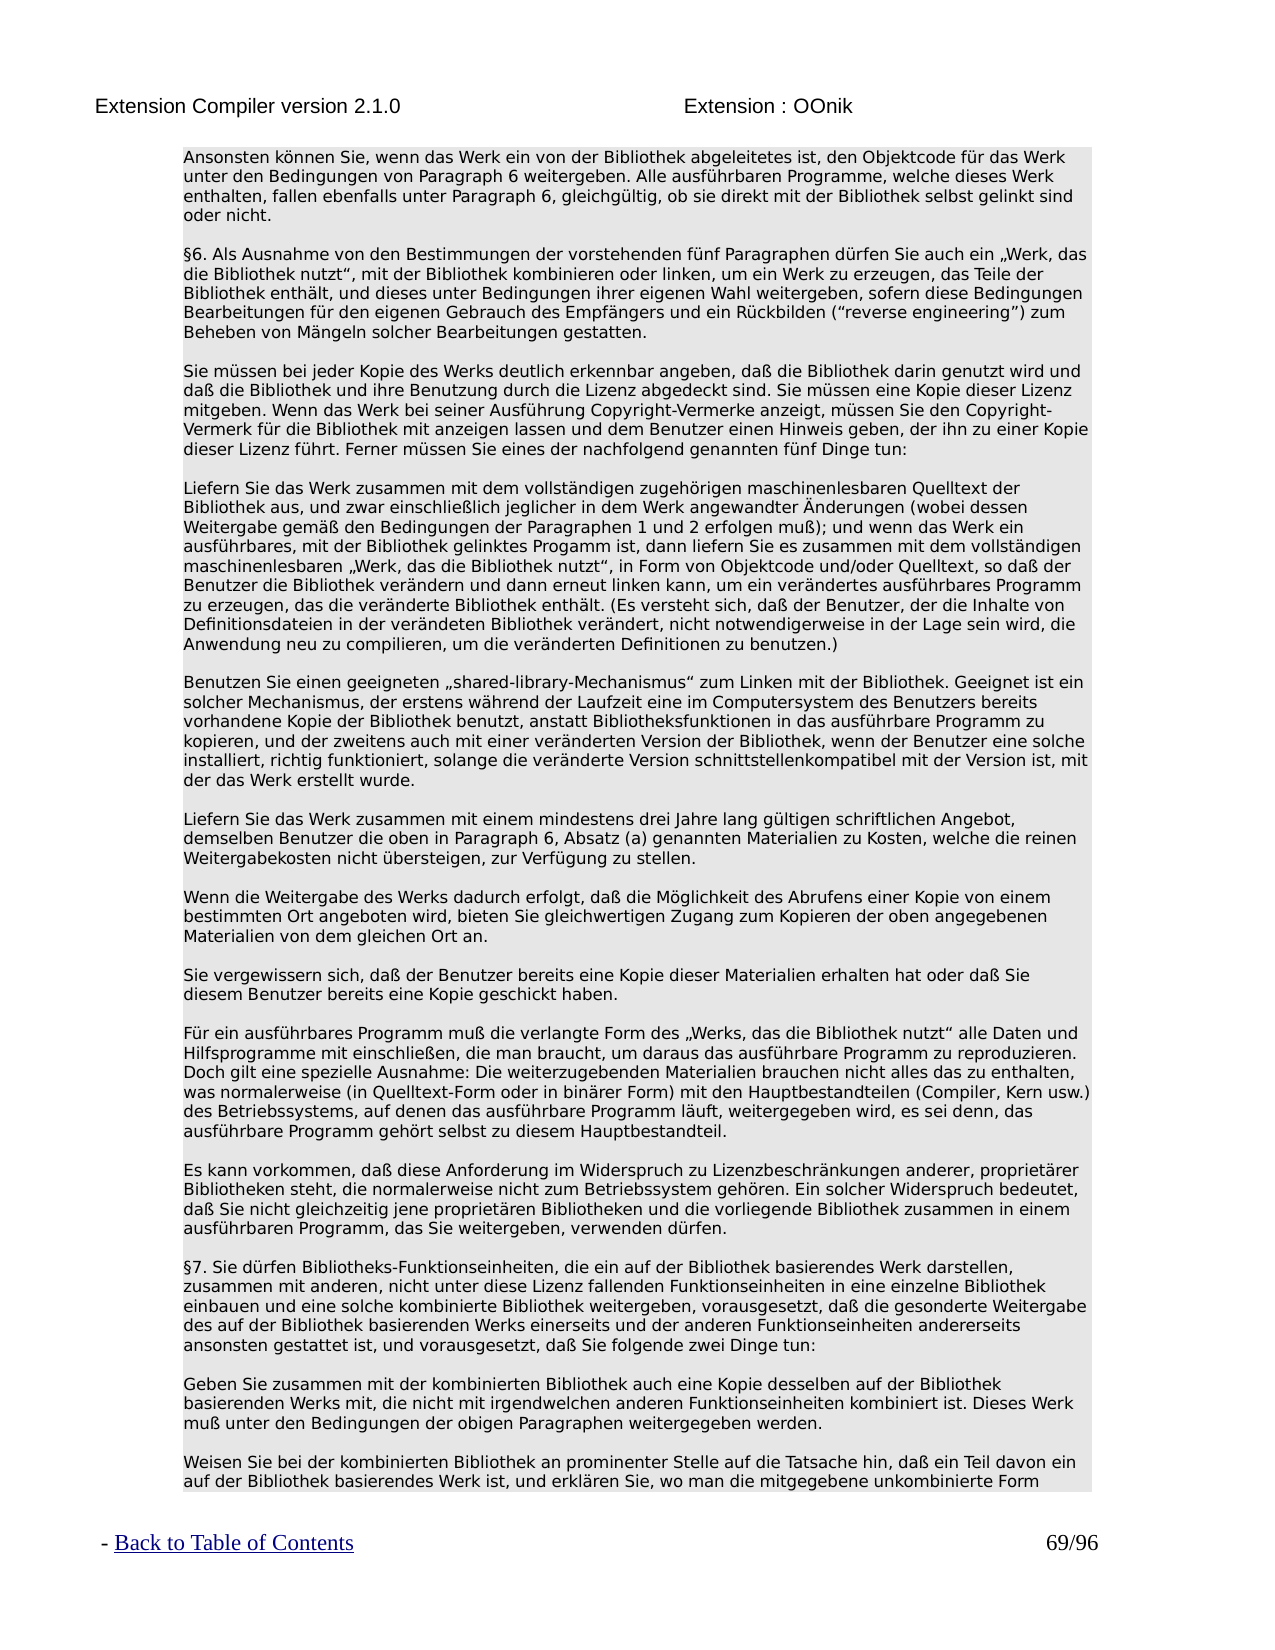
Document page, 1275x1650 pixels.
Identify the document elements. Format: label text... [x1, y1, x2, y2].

text Geben Sie zusammen mit der kombinierten Bibliothek auch eine Kopie desselben auf der Bibliothek basierenden Werks mit, die nicht mit irgendwelchen anderen Funktionseinheiten kombiniert ist. Dieses Werk muß unter den Bedingungen der obigen Paragraphen weitergegeben werden. [183, 1375, 1092, 1433]
text Sie müssen bei jeder Kopie des Werks deutlich erkennbar angeben, daß die Bibliothek darin genutzt wird und daß die Bibliothek und ihre Benutzung durch die Lizenz abgedeckt sind. Sie müssen eine Kopie dieser Lizenz mitgeben. Wenn das Werk bei seiner Ausführung Copyright-Vermerke anzeigt, müssen Sie den Copyright-Vermerk für die Bibliothek mit anzeigen lassen und dem Benutzer einen Hinweis geben, der ihn zu einer Kopie dieser Lizenz führt. Ferner müssen Sie eines der nachfolgend genannten fünf Dinge tun: [183, 362, 1092, 459]
text Liefern Sie das Werk zusammen mit dem vollständigen zugehörigen maschinenlesbaren Quelltext der Bibliothek aus, und zwar einschließlich jeglicher in dem Werk angewandter Änderungen (wobei dessen Weitergabe gemäß den Bedingungen der Paragraphen 1 und 2 erfolgen muß); und wenn das Werk ein ausführbares, mit der Bibliothek gelinktes Progamm ist, dann liefern Sie es zusammen mit dem vollständigen maschinenlesbaren „Werk, das die Bibliothek nutzt“, in Form von Objektcode und/oder Quelltext, so daß der Benutzer die Bibliothek verändern und dann erneut linken kann, um ein verändertes ausführbares Programm zu erzeugen, das die veränderte Bibliothek enthält. (Es versteht sich, daß der Benutzer, der die Inhalte von Definitionsdateien in der verändeten Bibliothek verändert, nicht notwendigerweise in der Lage sein wird, die Anwendung neu zu compilieren, um die veränderten Definitionen zu benutzen.) [183, 479, 1092, 654]
text Benutzen Sie einen geeigneten „shared-library-Mechanismus“ zum Linken mit der Bibliothek. Geeignet ist ein solcher Mechanismus, der erstens während der Laufzeit eine im Computersystem des Benutzers bereits vorhandene Kopie der Bibliothek benutzt, anstatt Bibliotheksfunktionen in das ausführbare Programm zu kopieren, und der zweitens auch mit einer veränderten Version der Bibliothek, wenn der Benutzer eine solche installiert, richtig funktioniert, solange die veränderte Version schnittstellenkompatibel mit der Version ist, mit der das Werk erstellt wurde. [183, 673, 1092, 790]
text §7. Sie dürfen Bibliotheks-Funktionseinheiten, die ein auf der Bibliothek basierendes Werk darstellen, zusammen mit anderen, nicht unter diese Lizenz fallenden Funktionseinheiten in eine einzelne Bibliothek einbauen und eine solche kombinierte Bibliothek weitergeben, vorausgesetzt, daß die gesonderte Weitergabe des auf der Bibliothek basierenden Werks einerseits und der anderen Funktionseinheiten andererseits ansonsten gestattet ist, und vorausgesetzt, daß Sie folgende zwei Dinge tun: [183, 1258, 1092, 1355]
text Es kann vorkommen, daß diese Anforderung im Widerspruch zu Lizenzbeschränkungen anderer, proprietärer Bibliotheken steht, die normalerweise nicht zum Betriebssystem gehören. Ein solcher Widerspruch bedeutet, daß Sie nicht gleichzeitig jene proprietären Bibliotheken und die vorliegende Bibliothek zusammen in einem ausführbaren Programm, das Sie weitergeben, verwenden dürfen. [183, 1160, 1092, 1238]
text Weisen Sie bei der kombinierten Bibliothek an prominenter Stelle auf die Tatsache hin, daß ein Teil davon ein auf der Bibliothek basierendes Werk ist, und erklären Sie, wo man die mitgegebene unkombinierte Form [183, 1453, 1092, 1492]
text §6. Als Ausnahme von den Bestimmungen der vorstehenden fünf Paragraphen dürfen Sie auch ein „Werk, das die Bibliothek nutzt“, mit der Bibliothek kombinieren oder linken, um ein Werk zu erzeugen, das Teile der Bibliothek enthält, und dieses unter Bedingungen ihrer eigenen Wahl weitergeben, sofern diese Bedingungen Bearbeitungen für den eigenen Gebrauch des Empfängers und ein Rückbilden (“reverse engineering”) zum Beheben von Mängeln solcher Bearbeitungen gestatten. [183, 245, 1092, 342]
text Sie vergewissern sich, daß der Benutzer bereits eine Kopie dieser Materialien erhalten hat oder daß Sie diesem Benutzer bereits eine Kopie geschickt haben. [183, 966, 1092, 1004]
text Liefern Sie das Werk zusammen mit einem mindestens drei Jahre lang gültigen schriftlichen Angebot, demselben Benutzer die oben in Paragraph 6, Absatz (a) genannten Materialien zu Kosten, welche die reinen Weitergabekosten nicht übersteigen, zur Verfügung zu stellen. [183, 810, 1092, 868]
text Für ein ausführbares Programm muß die verlangte Form des „Werks, das die Bibliothek nutzt“ alle Daten und Hilfsprogramme mit einschließen, die man braucht, um daraus das ausführbare Programm zu reproduzieren. Doch gilt eine spezielle Ausnahme: Die weiterzugebenden Materialien brauchen nicht alles das zu enthalten, was normalerweise (in Quelltext-Form oder in binärer Form) mit den Hauptbestandteilen (Compiler, Kern usw.) des Betriebssystems, auf denen das ausführbare Programm läuft, weitergegeben wird, es sei denn, das ausführbare Programm gehört selbst zu diesem Hauptbestandteil. [183, 1024, 1092, 1141]
text Wenn die Weitergabe des Werks dadurch erfolgt, daß die Möglichkeit des Abrufens einer Kopie von einem bestimmten Ort angeboten wird, bieten Sie gleichwertigen Zugang zum Kopieren der oben angegebenen Materialien von dem gleichen Ort an. [183, 888, 1092, 946]
text Ansonsten können Sie, wenn das Werk ein von der Bibliothek abgeleitetes ist, den Objektcode für das Werk unter den Bedingungen von Paragraph 6 weitergeben. Alle ausführbaren Programme, welche dieses Werk enthalten, fallen ebenfalls unter Paragraph 6, gleichgültig, ob sie direkt mit der Bibliothek selbst gelinkt sind oder nicht. [183, 147, 1092, 225]
